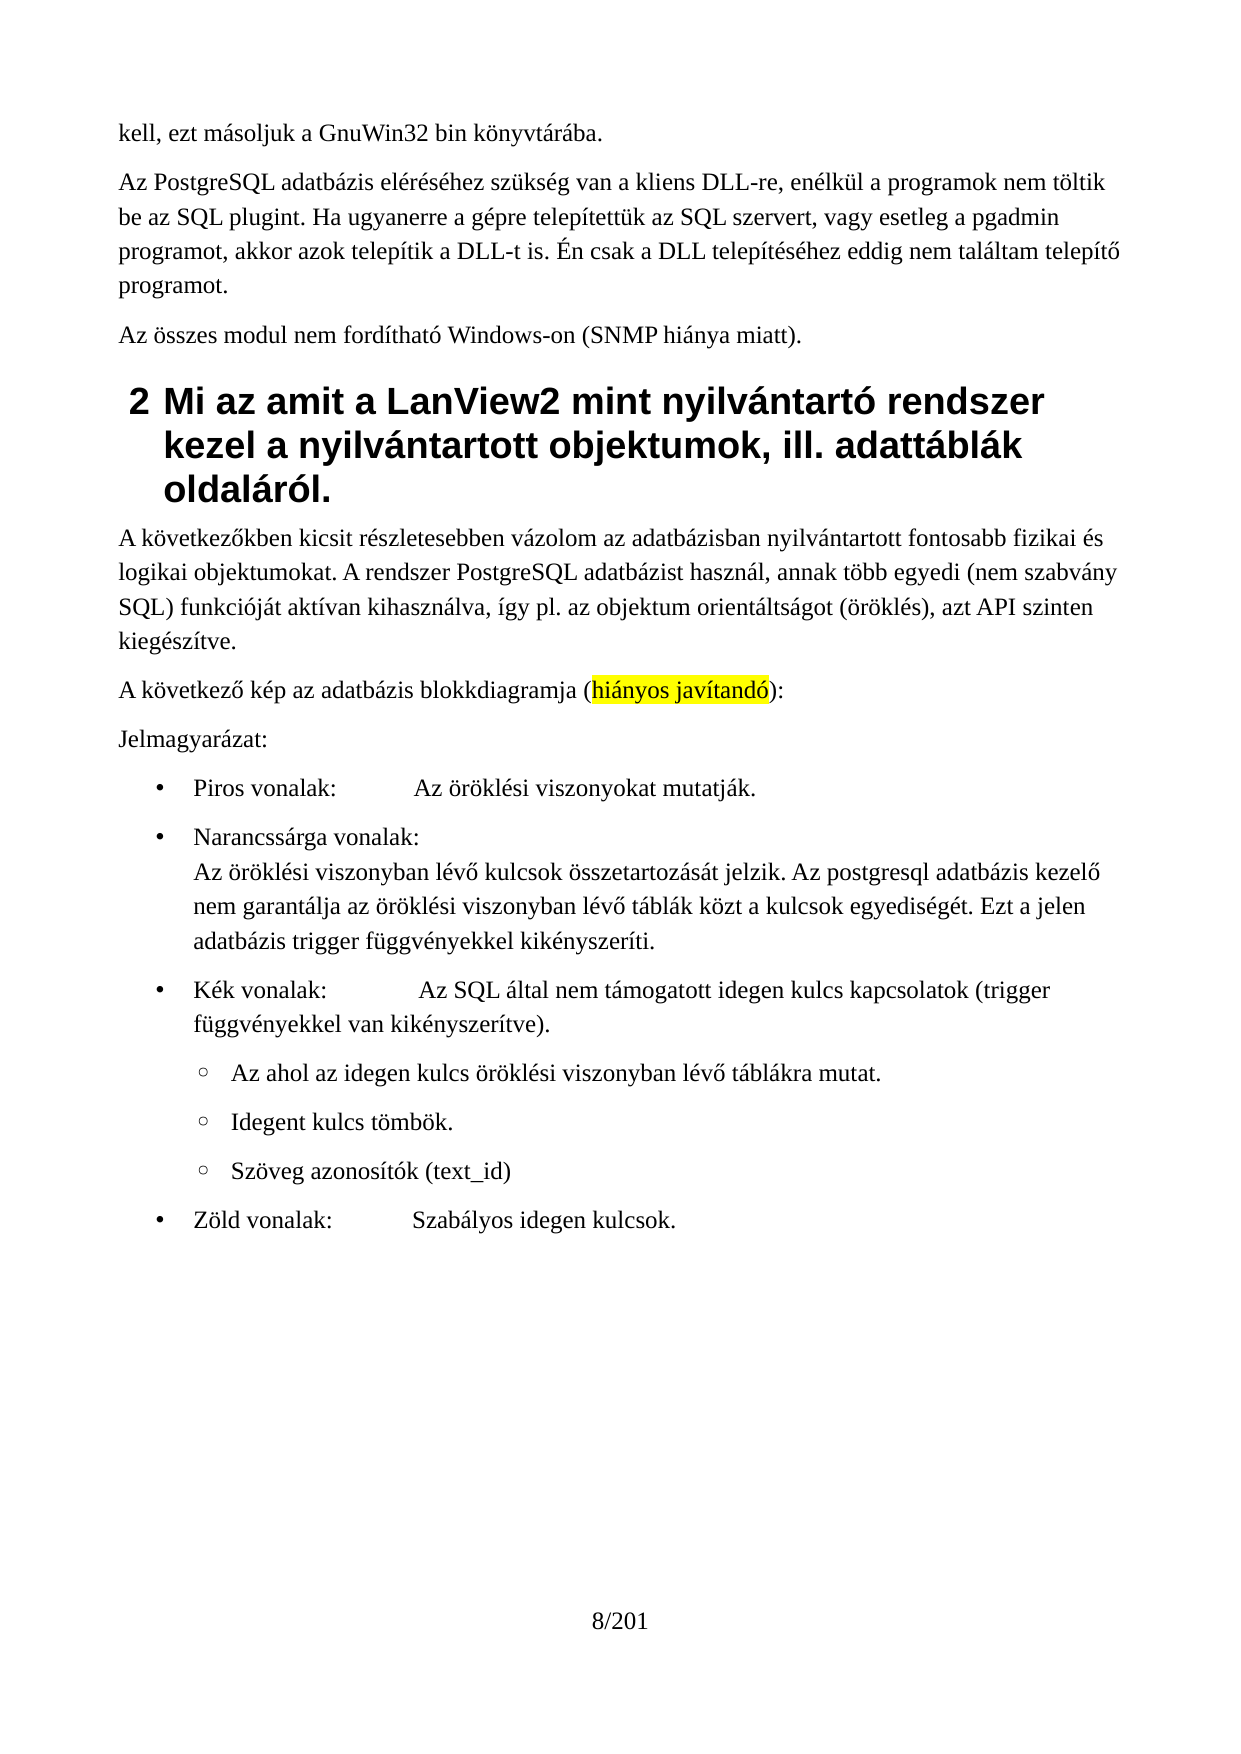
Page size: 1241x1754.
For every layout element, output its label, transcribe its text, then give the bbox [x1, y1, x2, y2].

list Zöld vonalak: Szabályos idegen kulcsok. [156, 1206, 1122, 1234]
list Kék vonalak: Az SQL által nem támogatott idegen kulcs kapcsolatok (trigger függvényekkel van kikényszerítve). [156, 975, 1122, 1038]
list Idegent kulcs tömbök. [193, 1107, 1122, 1136]
list Szöveg azonosítók (text_id) [193, 1156, 1122, 1185]
subtitle Mi az amit a LanView2 mint nyilvántartó rendszer kezel a nyilvántartott objektumok, ill. adattáblák oldaláról. [118, 379, 1122, 510]
text kell, ezt másoljuk a GnuWin32 bin könyvtárába. [118, 118, 1122, 147]
list Narancssárga vonalak: Az öröklési viszonyban lévő kulcsok összetartozását jelzik. Az postgresql adatbázis kezelő nem garantálja az öröklési viszonyban lévő táblák közt a kulcsok egyediségét. Ezt a jelen adatbázis trigger függvényekkel kikényszeríti. [156, 822, 1122, 954]
text Az összes modul nem fordítható Windows-on (SNMP hiánya miatt). [118, 320, 1122, 348]
text A következőkben kicsit részletesebben vázolom az adatbázisban nyilvántartott fontosabb fizikai és logikai objektumokat. A rendszer PostgreSQL adatbázist használ, annak több egyedi (nem szabvány SQL) funkcióját aktívan kihasználva, így pl. az objektum orientáltságot (öröklés), azt API szinten kiegészítve. [118, 523, 1122, 655]
list Az ahol az idegen kulcs öröklési viszonyban lévő táblákra mutat. [193, 1058, 1122, 1087]
text Jelmagyarázat: [118, 724, 1122, 753]
text A következő kép az adatbázis blokkdiagramja (hiányos javítandó): [118, 675, 1122, 704]
list Piros vonalak: Az öröklési viszonyokat mutatják. [156, 773, 1122, 802]
text Az PostgreSQL adatbázis eléréséhez szükség van a kliens DLL-re, enélkül a programok nem töltik be az SQL plugint. Ha ugyanerre a gépre telepítettük az SQL szervert, vagy esetleg a pgadmin programot, akkor azok telepítik a DLL-t is. Én csak a DLL telepítéséhez eddig nem találtam telepítő programot. [118, 167, 1122, 299]
